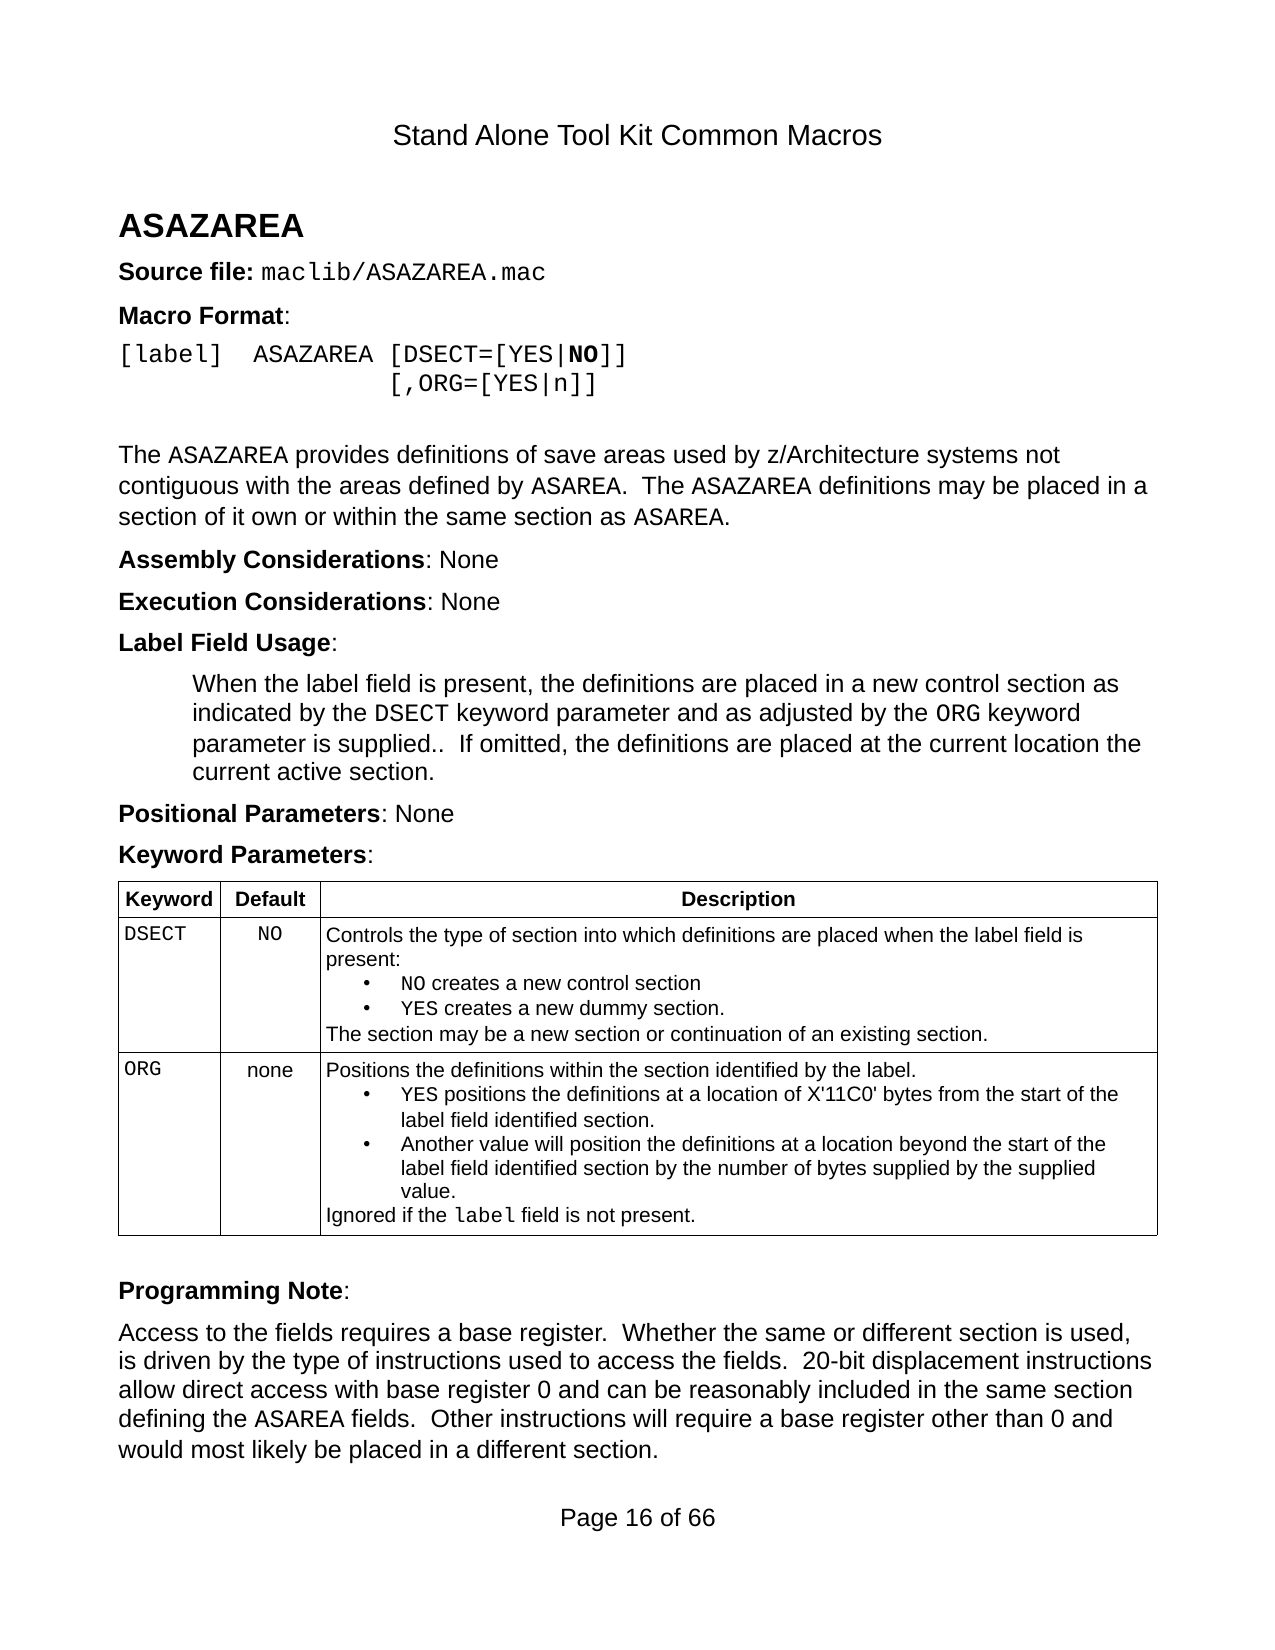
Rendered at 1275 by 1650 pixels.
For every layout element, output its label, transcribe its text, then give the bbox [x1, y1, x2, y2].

text Execution Considerations: None [118, 586, 1157, 615]
subtitle ASAZAREA [118, 206, 1157, 245]
text Macro Format: [118, 301, 1157, 329]
table_cell NO [221, 918, 320, 1052]
table_cell Positions the definitions within the section identified by the label. YES positions the definitions at a location of X'11C0' bytes from the start of the label field identified section. Another value will position the definitions at a location beyond the start of the label field identified section by the number of bytes supplied by the supplied value. Ignored if the label field is not present. [321, 1053, 1157, 1235]
text [label] ASAZAREA [DSECT=[YES|NO]] [118, 342, 1157, 370]
table_cell none [221, 1053, 320, 1235]
text Label Field Usage: [118, 628, 1157, 656]
text Programming Note: [118, 1276, 1157, 1305]
text [,ORG=[YES|n]] [118, 370, 1157, 399]
text Assembly Considerations: None [118, 545, 1157, 574]
table_header Description [321, 882, 1157, 917]
table_header Default [221, 882, 320, 917]
table_cell ORG [119, 1053, 220, 1235]
text When the label field is present, the definitions are placed in a new control section as indicated by the DSECT keyword parameter and as adjusted by the ORG keyword parameter is supplied.. If omitted, the definitions are placed at the current location the current active section. [192, 669, 1157, 786]
text Source file: maclib/ASAZAREA.mac [118, 257, 1157, 288]
table_header Keyword [119, 882, 220, 917]
text Access to the fields requires a base register. Whether the same or different section is used, is driven by the type of instructions used to access the fields. 20-bit displacement instructions allow direct access with base register 0 and can be reasonably included in the same section defining the ASAREA fields. Other instructions will require a base register other than 0 and would most likely be placed in a different section. [118, 1317, 1157, 1463]
table_cell DSECT [119, 918, 220, 1052]
table_cell Controls the type of section into which definitions are placed when the label field is present: NO creates a new control section YES creates a new dummy section. The section may be a new section or continuation of an existing section. [321, 918, 1157, 1052]
text The ASAZAREA provides definitions of save areas used by z/Architecture systems not contiguous with the areas defined by ASAREA. The ASAZAREA definitions may be placed in a section of it own or within the same section as ASAREA. [118, 440, 1157, 533]
text Positional Parameters: None [118, 799, 1157, 827]
text Keyword Parameters: [118, 840, 1157, 869]
